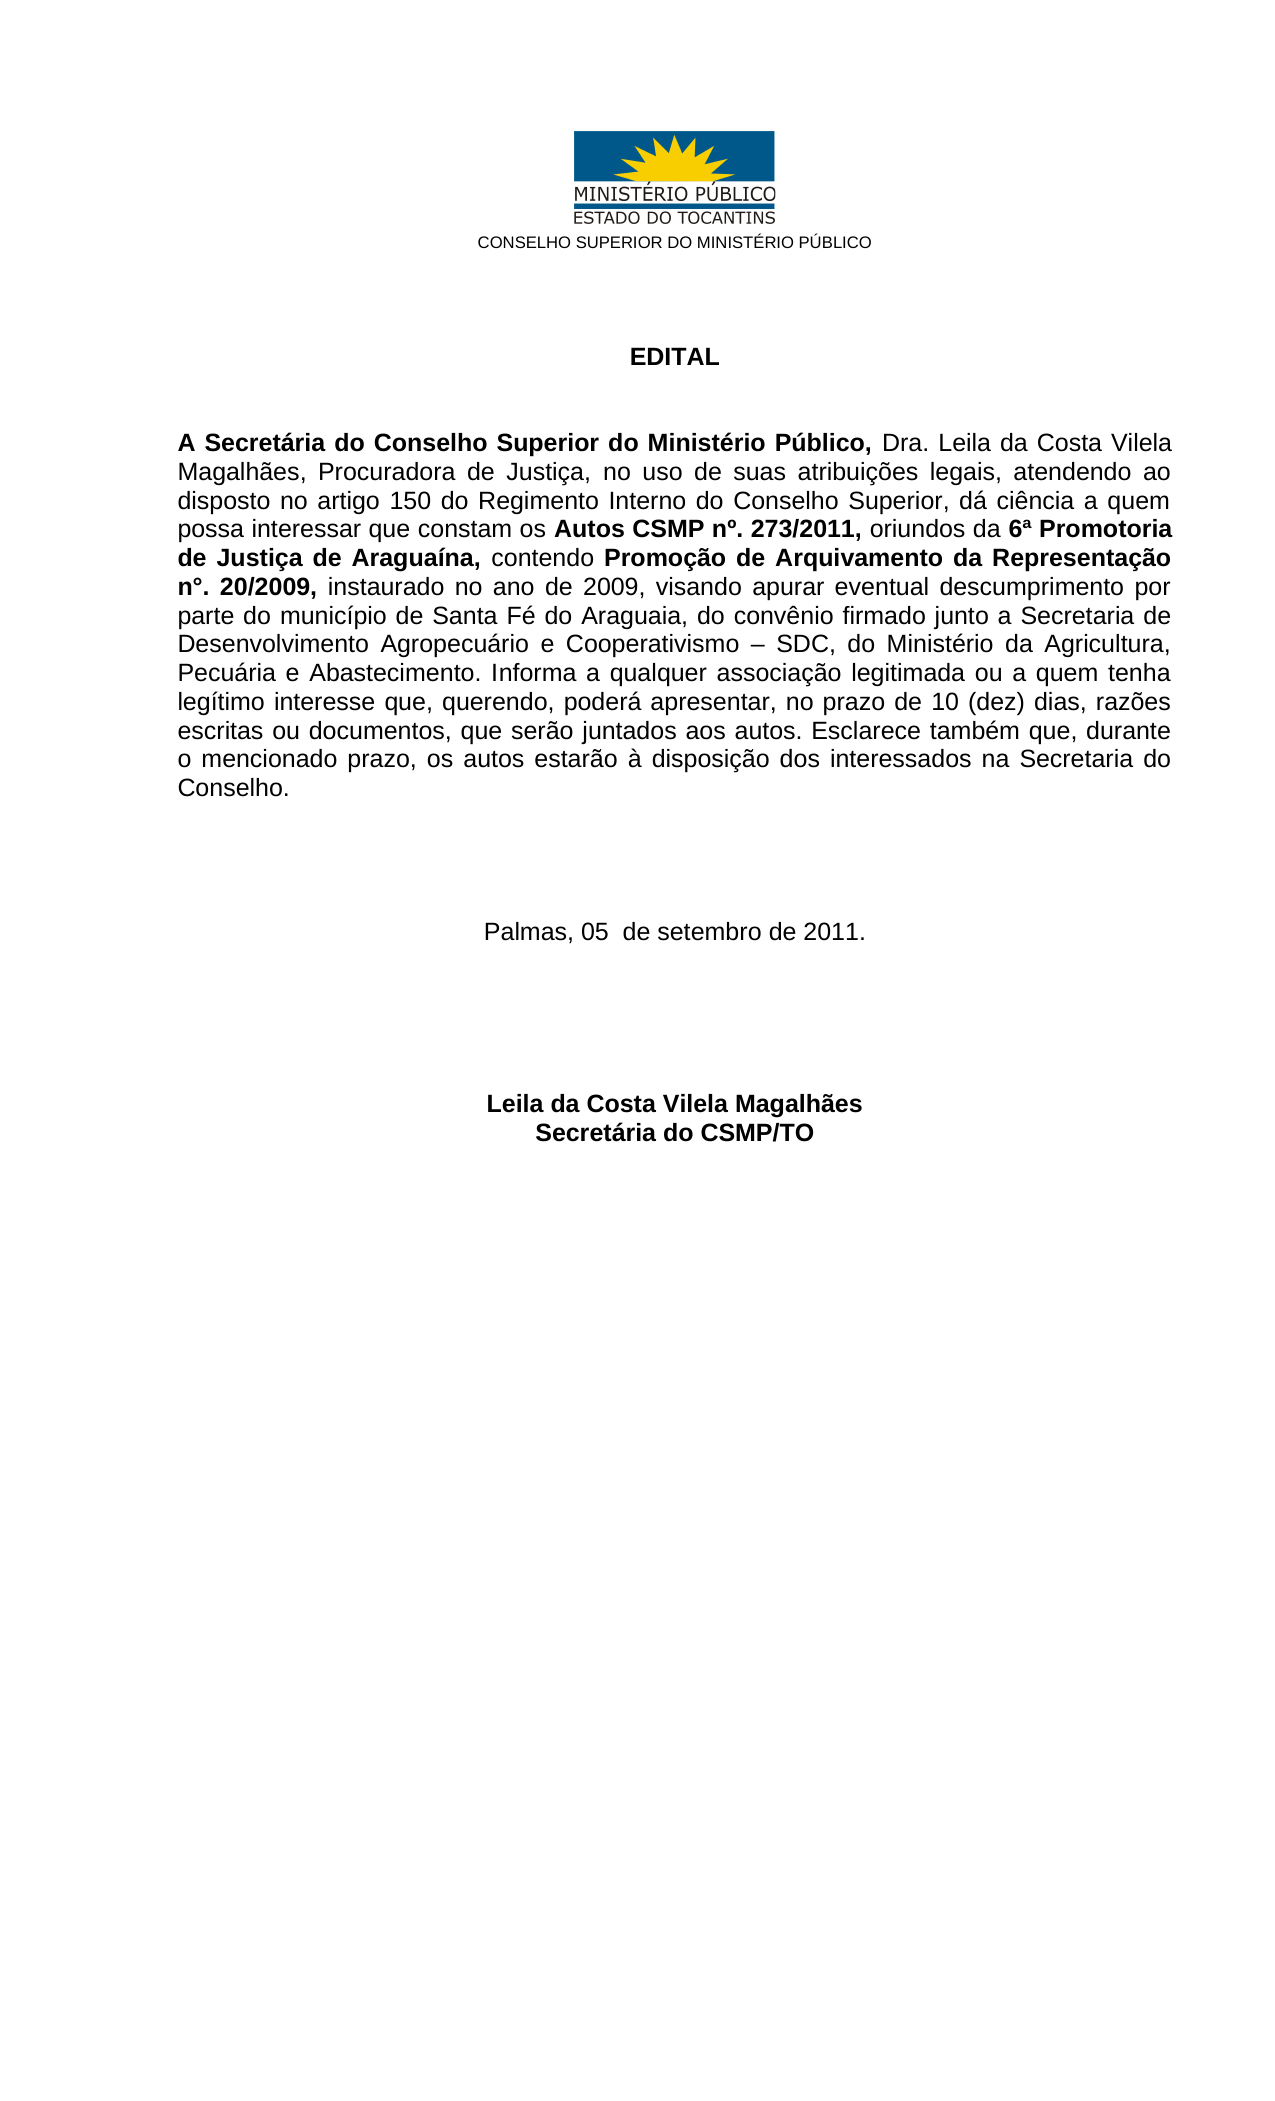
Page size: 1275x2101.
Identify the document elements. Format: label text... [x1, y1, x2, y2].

text Leila da Costa Vilela Magalhães [177, 1089, 1172, 1118]
picture [574, 131, 776, 224]
text A Secretária do Conselho Superior do Ministério Público, Dra. Leila da Costa Vilela Magalhães, Procuradora de Justiça, no uso de suas atribuições legais, atendendo ao disposto no artigo 150 do Regimento Interno do Conselho Superior, dá ciência a quem possa interessar que constam os Autos CSMP nº. 273/2011, oriundos da 6ª Promotoria de Justiça de Araguaína, contendo Promoção de Arquivamento da Representação n°. 20/2009, instaurado no ano de 2009, visando apurar eventual descumprimento por parte do município de Santa Fé do Araguaia, do convênio firmado junto a Secretaria de Desenvolvimento Agropecuário e Cooperativismo – SDC, do Ministério da Agricultura, Pecuária e Abastecimento. Informa a qualquer associação legitimada ou a quem tenha legítimo interesse que, querendo, poderá apresentar, no prazo de 10 (dez) dias, razões escritas ou documentos, que serão juntados aos autos. Esclarece também que, durante o mencionado prazo, os autos estarão à disposição dos interessados na Secretaria do Conselho. [177, 428, 1172, 802]
text EDITAL [177, 342, 1172, 371]
text Palmas, 05 de setembro de 2011. [177, 917, 1172, 946]
text Secretária do CSMP/TO [177, 1118, 1172, 1147]
